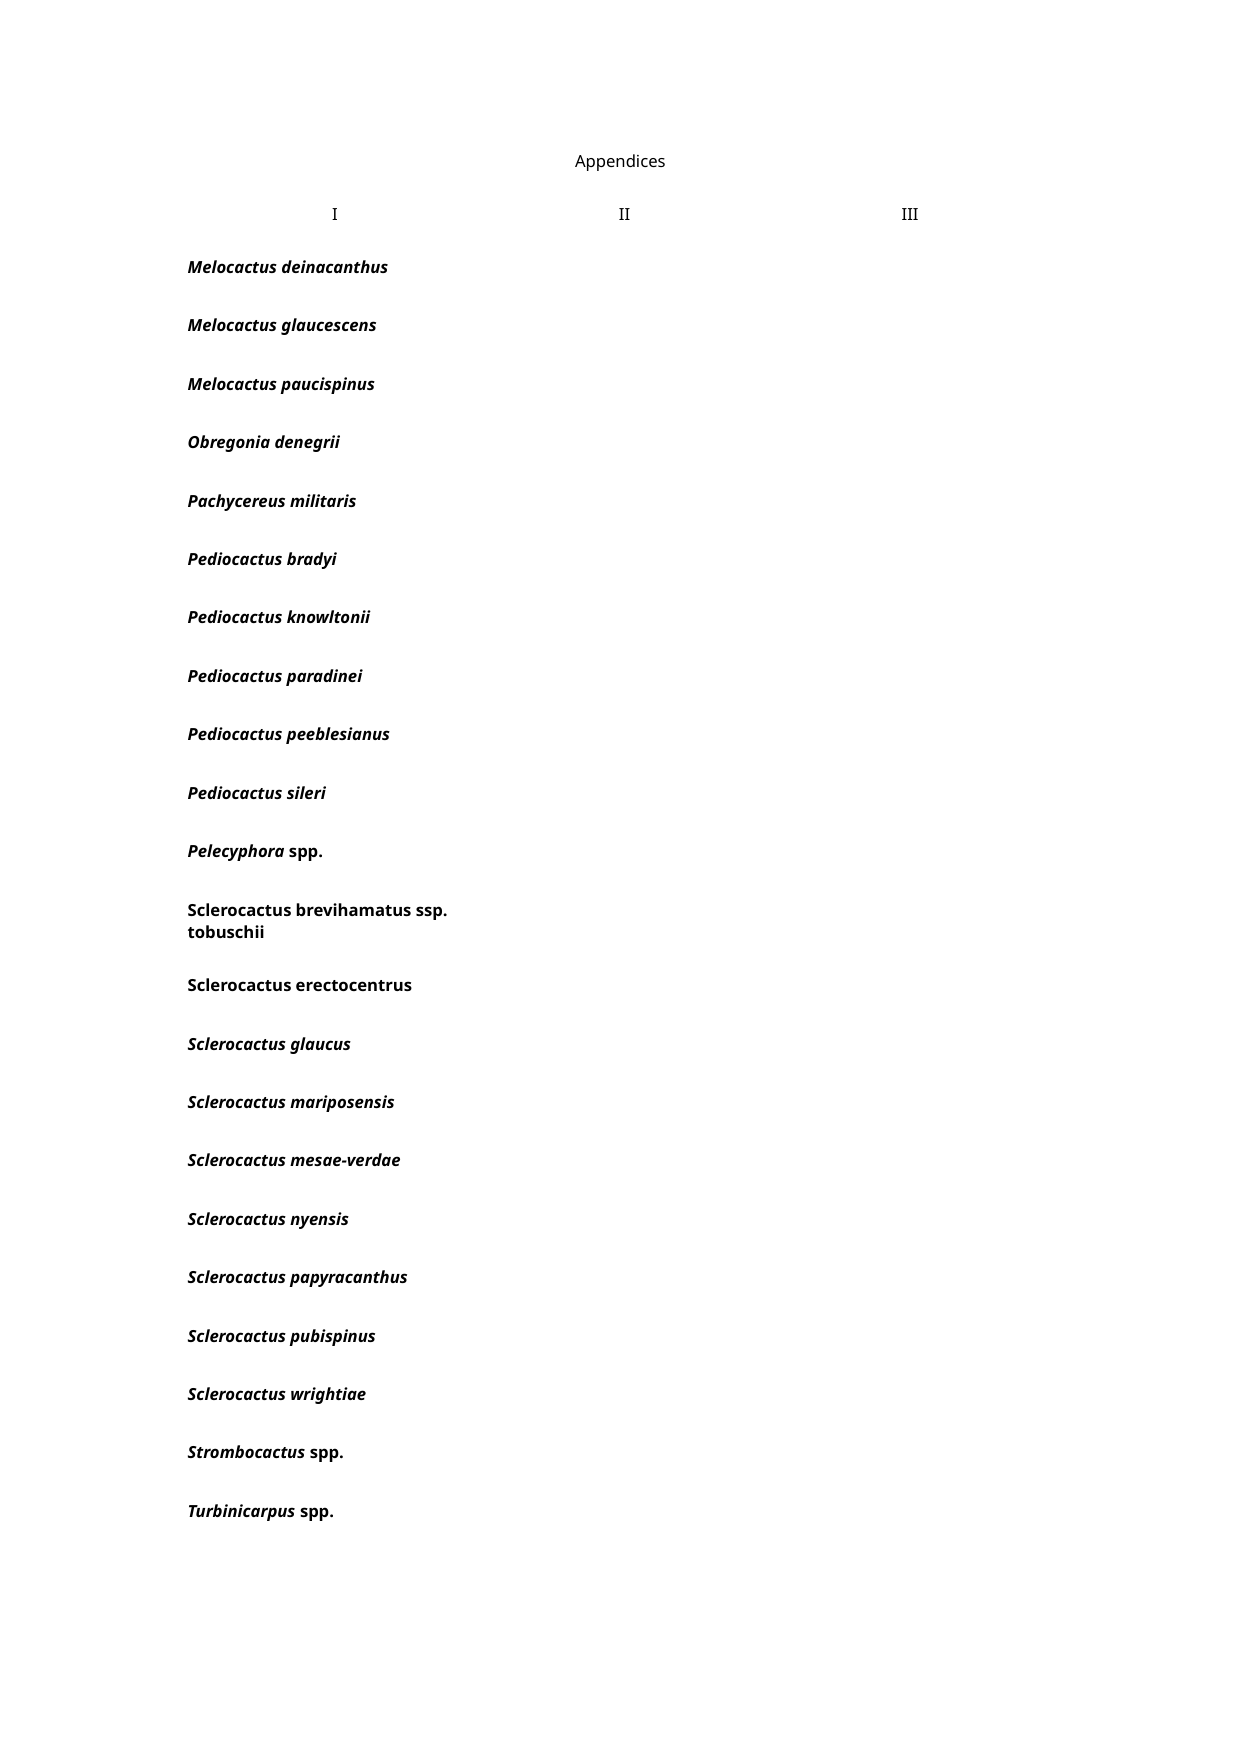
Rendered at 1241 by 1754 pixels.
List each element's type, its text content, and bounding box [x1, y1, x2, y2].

table_cell [767, 974, 1053, 1032]
table_cell [482, 1149, 767, 1207]
table_cell [767, 1208, 1053, 1266]
table_cell Sclerocactus erectocentrus [188, 974, 482, 1032]
table_cell Sclerocactus mesae-verdae [188, 1149, 482, 1207]
table_cell [767, 840, 1053, 898]
table_cell II [482, 203, 767, 255]
table_cell [767, 1441, 1053, 1499]
table_cell [767, 723, 1053, 781]
table_cell [767, 1091, 1053, 1149]
table_cell Melocactus paucispinus [188, 372, 482, 431]
table_cell [482, 1441, 767, 1499]
table_cell [482, 1383, 767, 1441]
table_cell Pelecyphora spp. [188, 840, 482, 898]
table_cell [482, 840, 767, 898]
table_cell Pediocactus peeblesianus [188, 723, 482, 781]
table_cell [767, 489, 1053, 548]
table_cell Melocactus glaucescens [188, 314, 482, 372]
table_cell Sclerocactus glaucus [188, 1032, 482, 1091]
table_cell [767, 898, 1053, 974]
table_cell Melocactus deinacanthus [188, 255, 482, 314]
table_cell [482, 1266, 767, 1324]
table_cell [482, 1208, 767, 1266]
table_cell Pachycereus militaris [188, 489, 482, 548]
table_cell [482, 898, 767, 974]
table_cell Sclerocactus wrightiae [188, 1383, 482, 1441]
table_cell [767, 1383, 1053, 1441]
table_cell [767, 431, 1053, 489]
table_cell [767, 1149, 1053, 1207]
table_cell [767, 606, 1053, 664]
table_cell [482, 372, 767, 431]
table_cell Pediocactus bradyi [188, 548, 482, 606]
table_cell [767, 665, 1053, 723]
table_cell [767, 314, 1053, 372]
table_cell Pediocactus sileri [188, 781, 482, 840]
table_cell [482, 974, 767, 1032]
table_cell Sclerocactus papyracanthus [188, 1266, 482, 1324]
table_cell [767, 781, 1053, 840]
table_cell [482, 723, 767, 781]
table_cell [767, 1324, 1053, 1383]
table_cell [482, 1500, 767, 1558]
table_cell [482, 1324, 767, 1383]
table_cell [482, 606, 767, 664]
table_cell [482, 781, 767, 840]
table_cell Sclerocactus mariposensis [188, 1091, 482, 1149]
table_cell [482, 255, 767, 314]
table_cell [482, 665, 767, 723]
table_cell [482, 1032, 767, 1091]
table_cell Sclerocactus brevihamatus ssp. tobuschii [188, 898, 482, 974]
table_cell [767, 1266, 1053, 1324]
table_cell Pediocactus knowltonii [188, 606, 482, 664]
table_cell [482, 314, 767, 372]
table_cell [767, 1032, 1053, 1091]
table_cell [482, 1091, 767, 1149]
table_cell [767, 1500, 1053, 1558]
table_cell [767, 372, 1053, 431]
table_cell I [188, 203, 482, 255]
table_cell Obregonia denegrii [188, 431, 482, 489]
table_cell [767, 548, 1053, 606]
table_cell Sclerocactus pubispinus [188, 1324, 482, 1383]
table_cell [767, 255, 1053, 314]
table_cell Sclerocactus nyensis [188, 1208, 482, 1266]
table_cell Strombocactus spp. [188, 1441, 482, 1499]
table_cell Pediocactus paradinei [188, 665, 482, 723]
table_cell [482, 489, 767, 548]
table_cell [482, 548, 767, 606]
table_cell [482, 431, 767, 489]
table_header Appendices [188, 150, 1053, 203]
table_cell Turbinicarpus spp. [188, 1500, 482, 1558]
table_cell III [767, 203, 1053, 255]
